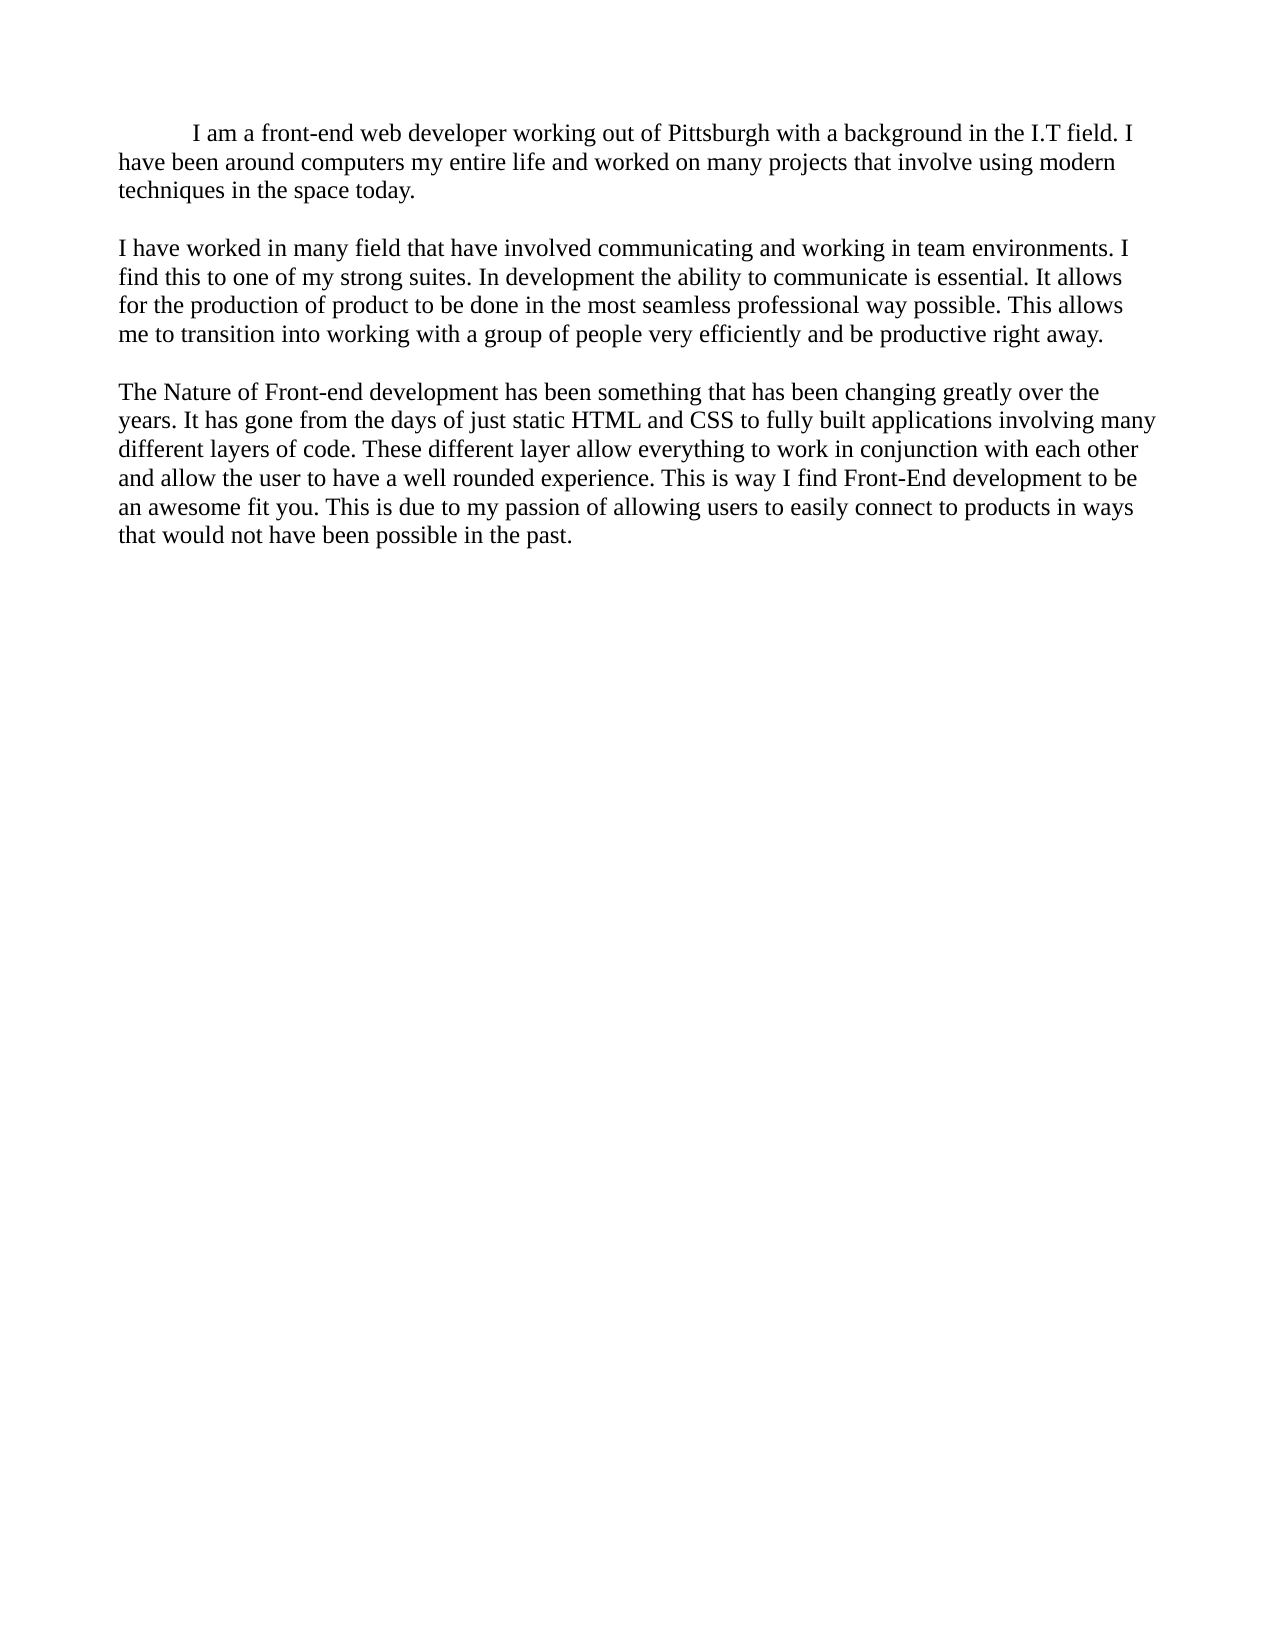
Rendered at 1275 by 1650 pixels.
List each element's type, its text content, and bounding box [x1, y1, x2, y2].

text I have worked in many field that have involved communicating and working in team environments. I find this to one of my strong suites. In development the ability to communicate is essential. It allows for the production of product to be done in the most seamless professional way possible. This allows me to transition into working with a group of people very efficiently and be productive right away. [118, 233, 1157, 348]
text The Nature of Front-end development has been something that has been changing greatly over the years. It has gone from the days of just static HTML and CSS to fully built applications involving many different layers of code. These different layer allow everything to work in conjunction with each other and allow the user to have a well rounded experience. This is way I find Front-End development to be an awesome fit you. This is due to my passion of allowing users to easily connect to products in ways that would not have been possible in the past. [118, 377, 1157, 549]
text I am a front-end web developer working out of Pittsburgh with a background in the I.T field. I have been around computers my entire life and worked on many projects that involve using modern techniques in the space today. [118, 118, 1157, 204]
